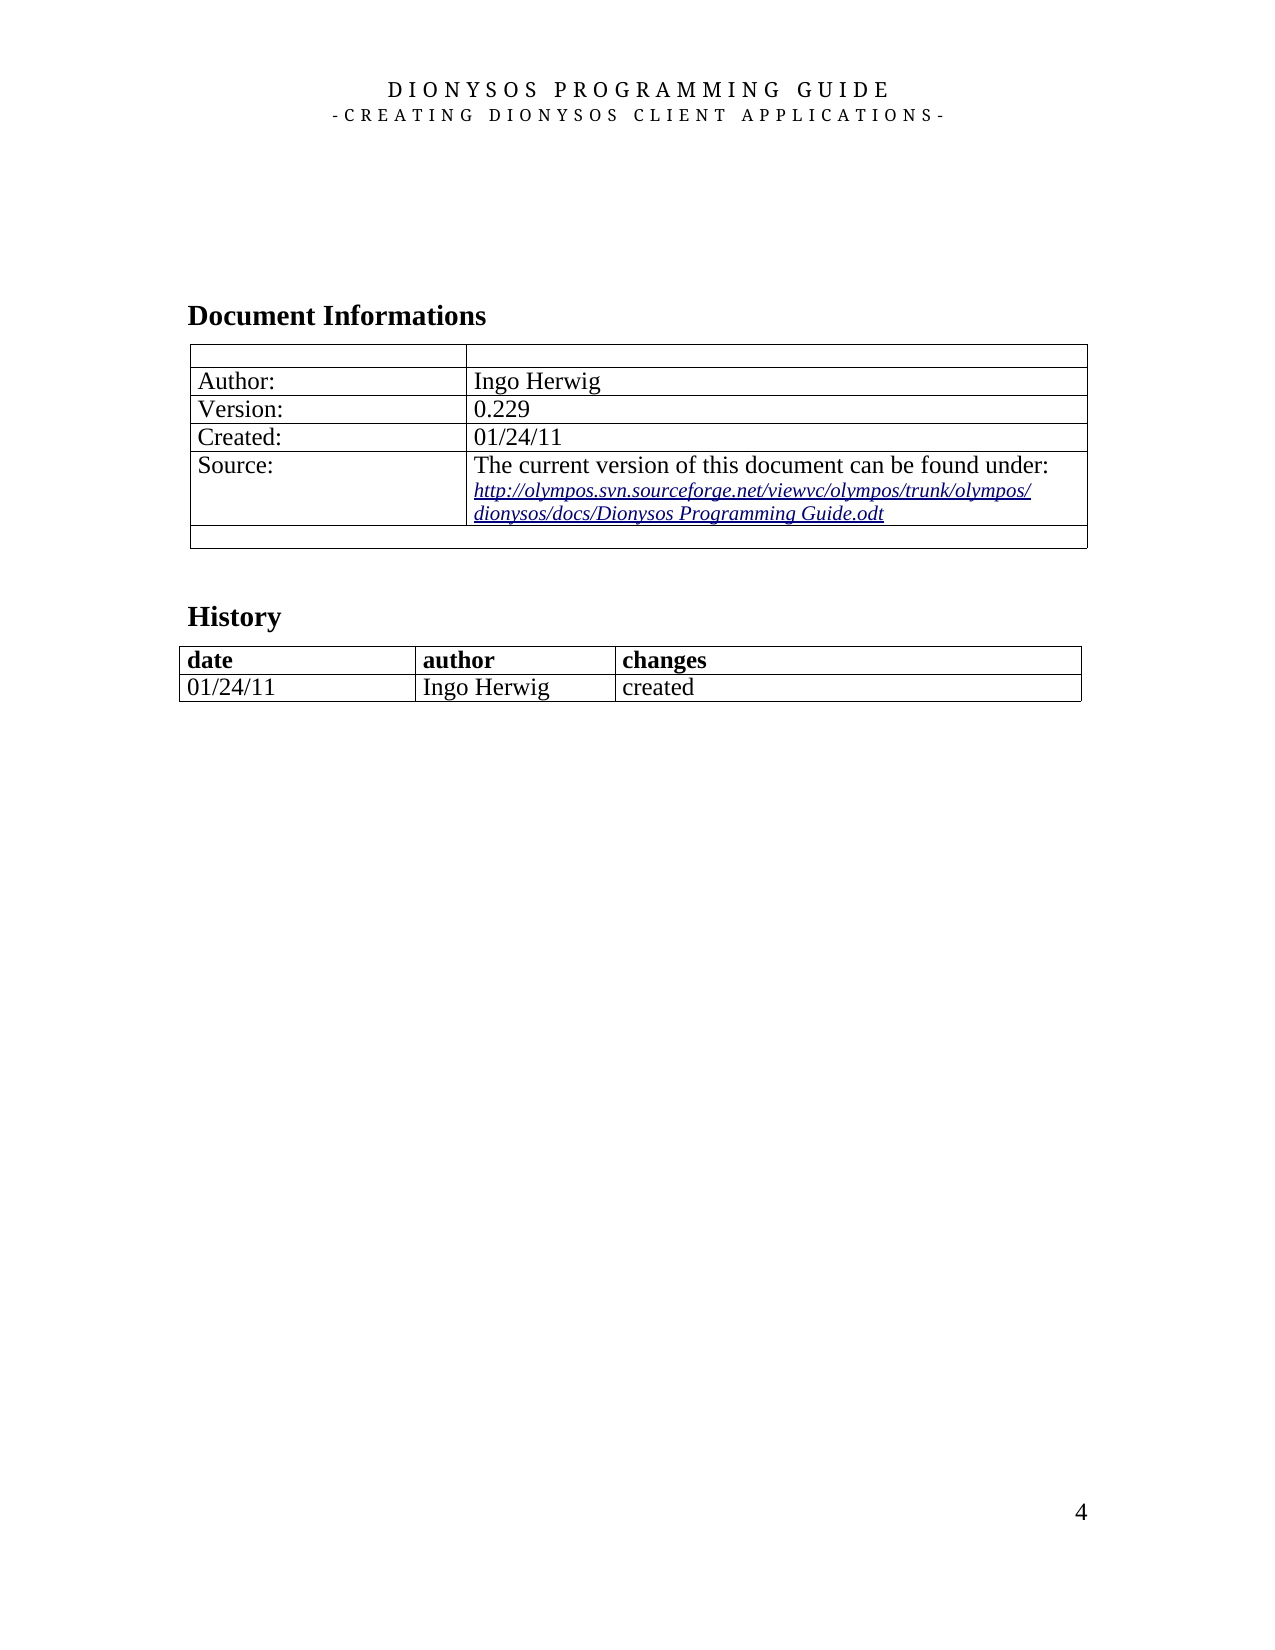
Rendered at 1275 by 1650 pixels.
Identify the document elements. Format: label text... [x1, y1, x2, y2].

table_cell Ingo Herwig [416, 675, 615, 701]
table_cell Ingo Herwig [467, 368, 1087, 395]
table_header [191, 345, 466, 367]
table_cell created [616, 675, 1081, 701]
table_cell 0.229 [467, 396, 1087, 423]
table_cell The current version of this document can be found under: http://olympos.svn.sourceforge.net/viewvc/olympos/trunk/olympos/dionysos/docs/Dionysos Programming Guide.odt [467, 452, 1087, 525]
table_cell [191, 526, 1087, 548]
table_header date [180, 647, 415, 673]
table_cell Version: [191, 396, 466, 423]
table_cell 01/24/11 [467, 424, 1087, 451]
subtitle History [187, 601, 1087, 633]
table_cell Source: [191, 452, 466, 525]
table_cell 01/24/11 [180, 675, 415, 701]
table_cell Created: [191, 424, 466, 451]
table_cell Author: [191, 368, 466, 395]
subtitle Document Informations [187, 299, 1087, 332]
table_header [467, 345, 1087, 367]
table_header changes [616, 647, 1081, 673]
table_header author [416, 647, 615, 673]
